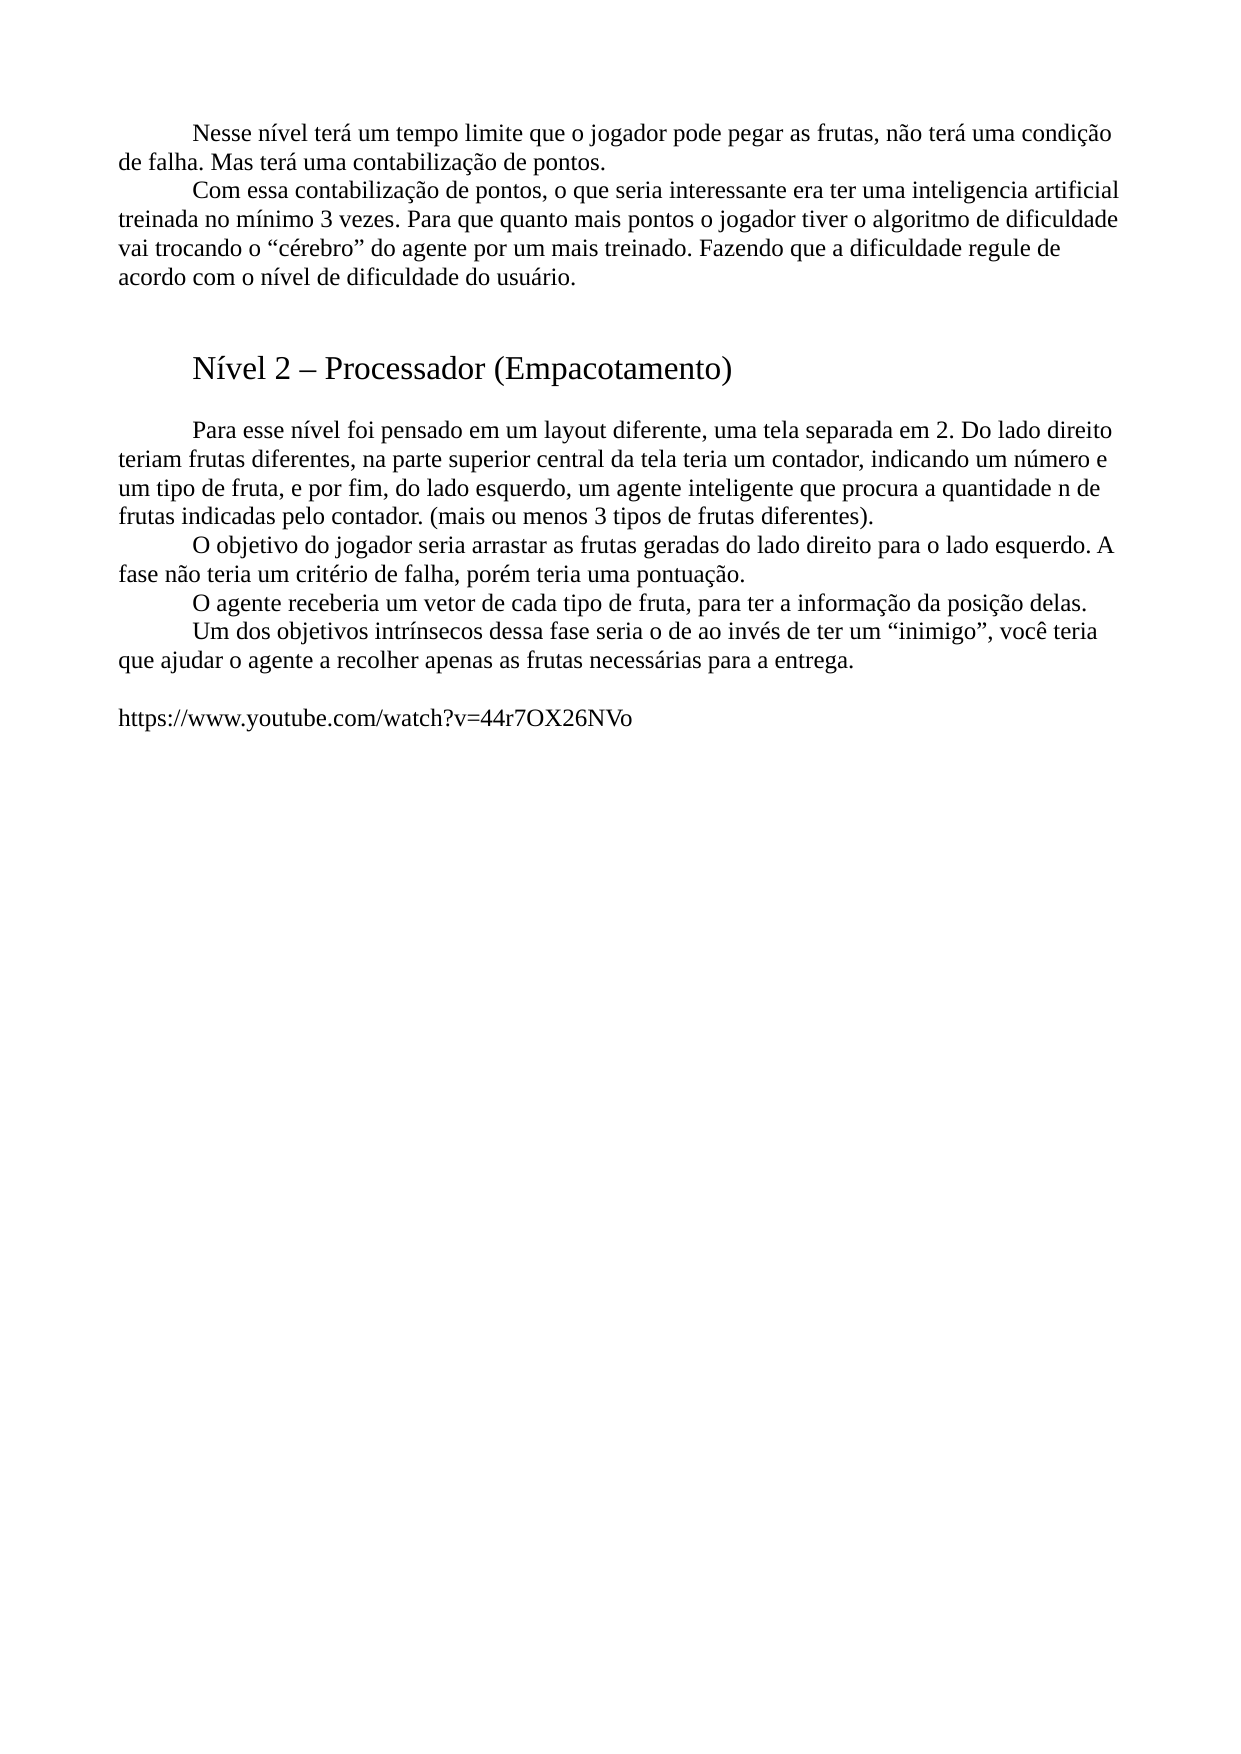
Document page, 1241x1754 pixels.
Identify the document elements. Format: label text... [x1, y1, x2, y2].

text Com essa contabilização de pontos, o que seria interessante era ter uma inteligencia artificial treinada no mínimo 3 vezes. Para que quanto mais pontos o jogador tiver o algoritmo de dificuldade vai trocando o “cérebro” do agente por um mais treinado. Fazendo que a dificuldade regule de acordo com o nível de dificuldade do usuário. [118, 176, 1122, 291]
text https://www.youtube.com/watch?v=44r7OX26NVo [118, 703, 1122, 731]
text Nesse nível terá um tempo limite que o jogador pode pegar as frutas, não terá uma condição de falha. Mas terá uma contabilização de pontos. [118, 118, 1122, 176]
text O objetivo do jogador seria arrastar as frutas geradas do lado direito para o lado esquerdo. A fase não teria um critério de falha, porém teria uma pontuação. [118, 530, 1122, 588]
text Um dos objetivos intrínsecos dessa fase seria o de ao invés de ter um “inimigo”, você teria que ajudar o agente a recolher apenas as frutas necessárias para a entrega. [118, 616, 1122, 674]
text Para esse nível foi pensado em um layout diferente, uma tela separada em 2. Do lado direito teriam frutas diferentes, na parte superior central da tela teria um contador, indicando um número e um tipo de fruta, e por fim, do lado esquerdo, um agente inteligente que procura a quantidade n de frutas indicadas pelo contador. (mais ou menos 3 tipos de frutas diferentes). [118, 415, 1122, 530]
text Nível 2 – Processador (Empacotamento) [118, 348, 1122, 386]
text O agente receberia um vetor de cada tipo de fruta, para ter a informação da posição delas. [118, 588, 1122, 616]
